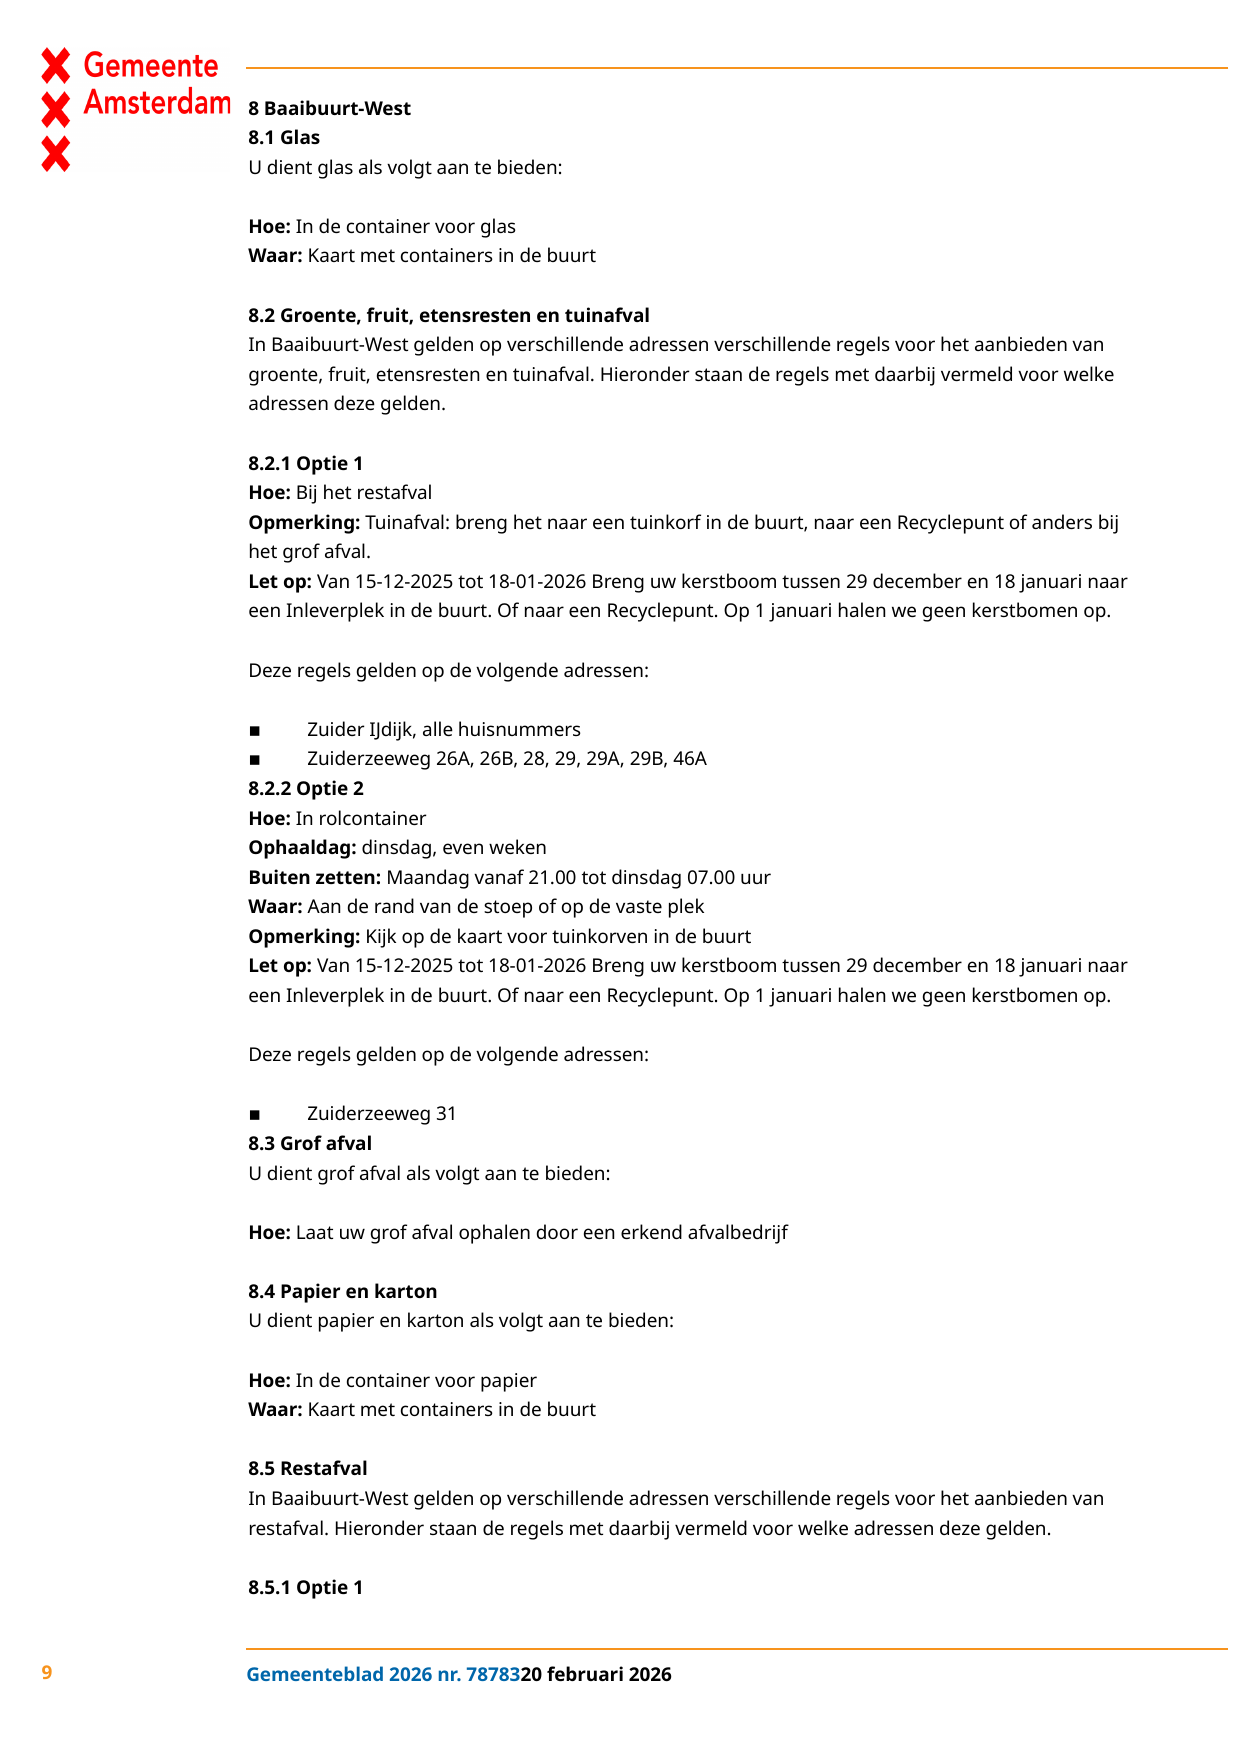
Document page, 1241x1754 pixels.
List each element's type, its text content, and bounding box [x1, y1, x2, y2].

text Deze regels gelden op de volgende adressen: [248, 657, 1152, 683]
text Waar: Aan de rand van de stoep of op de vaste plek [248, 893, 1152, 919]
text Opmerking: Tuinafval: breng het naar een tuinkorf in de buurt, naar een Recyclepunt of anders bij het grof afval. [248, 509, 1152, 564]
text Deze regels gelden op de volgende adressen: [248, 1041, 1152, 1067]
text 8.5.1 Optie 1 [248, 1574, 1152, 1600]
text 8.4 Papier en karton [248, 1278, 1152, 1304]
text In Baaibuurt-West gelden op verschillende adressen verschillende regels voor het aanbieden van restafval. Hieronder staan de regels met daarbij vermeld voor welke adressen deze gelden. [248, 1485, 1152, 1541]
text In Baaibuurt-West gelden op verschillende adressen verschillende regels voor het aanbieden van groente, fruit, etensresten en tuinafval. Hieronder staan de regels met daarbij vermeld voor welke adressen deze gelden. [248, 331, 1152, 416]
text 8 Baaibuurt-West [248, 95, 1152, 121]
text 8.3 Grof afval [248, 1130, 1152, 1156]
text U dient glas als volgt aan te bieden: [248, 154, 1152, 180]
text U dient papier en karton als volgt aan te bieden: [248, 1308, 1152, 1333]
text Waar: Kaart met containers in de buurt [248, 243, 1152, 268]
text Hoe: In de container voor glas [248, 213, 1152, 239]
list Zuiderzeeweg 31 [248, 1101, 1152, 1126]
list Zuider IJdijk, alle huisnummers [248, 716, 1152, 742]
text Hoe: Laat uw grof afval ophalen door een erkend afvalbedrijf [248, 1219, 1152, 1245]
text Hoe: Bij het restafval [248, 479, 1152, 505]
text Waar: Kaart met containers in de buurt [248, 1396, 1152, 1422]
text 8.2 Groente, fruit, etensresten en tuinafval [248, 302, 1152, 328]
text 8.2.2 Optie 2 [248, 775, 1152, 801]
text Let op: Van 15-12-2025 tot 18-01-2026 Breng uw kerstboom tussen 29 december en 18 januari naar een Inleverplek in de buurt. Of naar een Recyclepunt. Op 1 januari halen we geen kerstbomen op. [248, 568, 1152, 623]
text 8.2.1 Optie 1 [248, 450, 1152, 476]
text Hoe: In de container voor papier [248, 1367, 1152, 1393]
list Zuiderzeeweg 26A, 26B, 28, 29, 29A, 29B, 46A [248, 746, 1152, 771]
text 8.1 Glas [248, 124, 1152, 150]
text Ophaaldag: dinsdag, even weken [248, 834, 1152, 860]
text U dient grof afval als volgt aan te bieden: [248, 1160, 1152, 1186]
text Buiten zetten: Maandag vanaf 21.00 tot dinsdag 07.00 uur [248, 864, 1152, 890]
text 8.5 Restafval [248, 1456, 1152, 1481]
picture [41, 47, 231, 172]
text Opmerking: Kijk op de kaart voor tuinkorven in de buurt [248, 923, 1152, 949]
text Let op: Van 15-12-2025 tot 18-01-2026 Breng uw kerstboom tussen 29 december en 18 januari naar een Inleverplek in de buurt. Of naar een Recyclepunt. Op 1 januari halen we geen kerstbomen op. [248, 953, 1152, 1008]
text Hoe: In rolcontainer [248, 805, 1152, 831]
